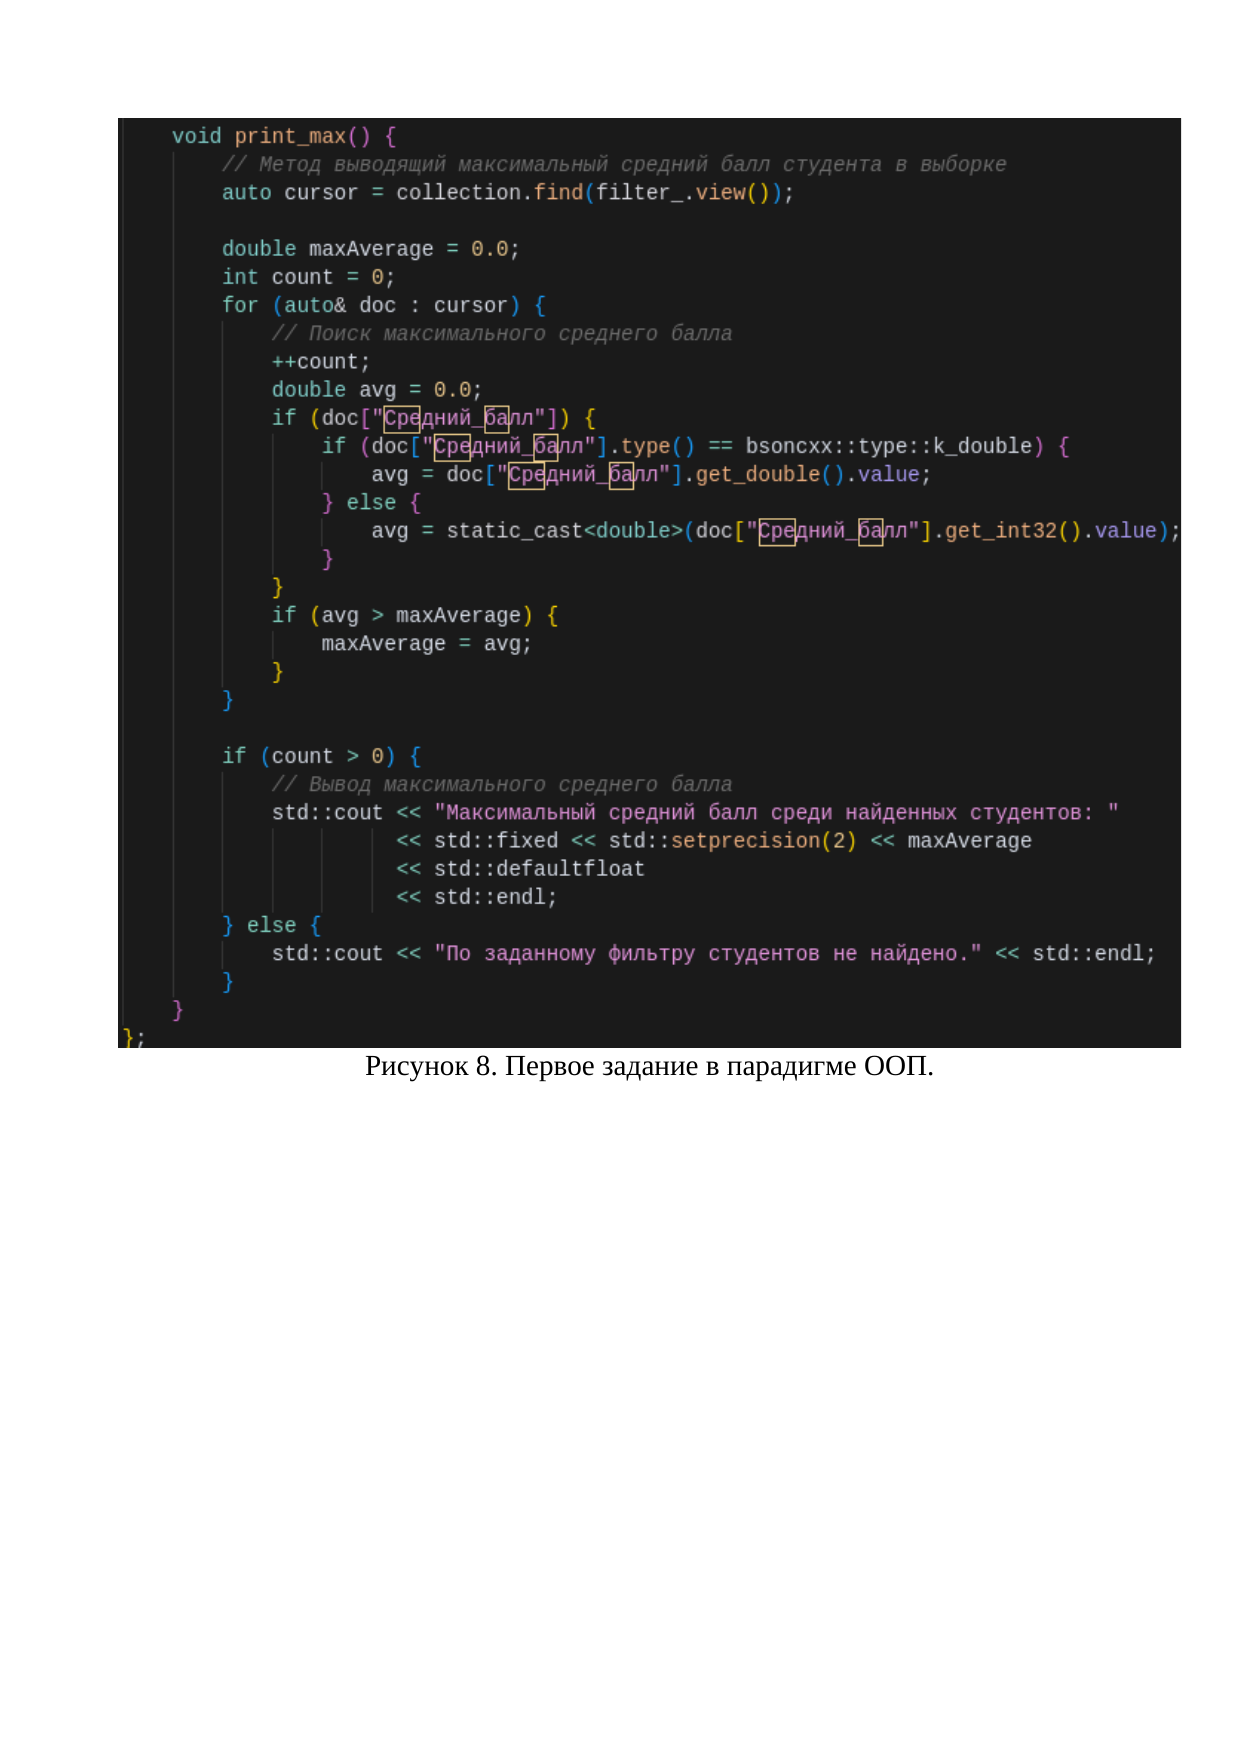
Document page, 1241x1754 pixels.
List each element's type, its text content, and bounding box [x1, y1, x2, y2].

picture [118, 118, 1182, 1048]
text Рисунок 8. Первое задание в парадигме ООП. [118, 1048, 1181, 1081]
